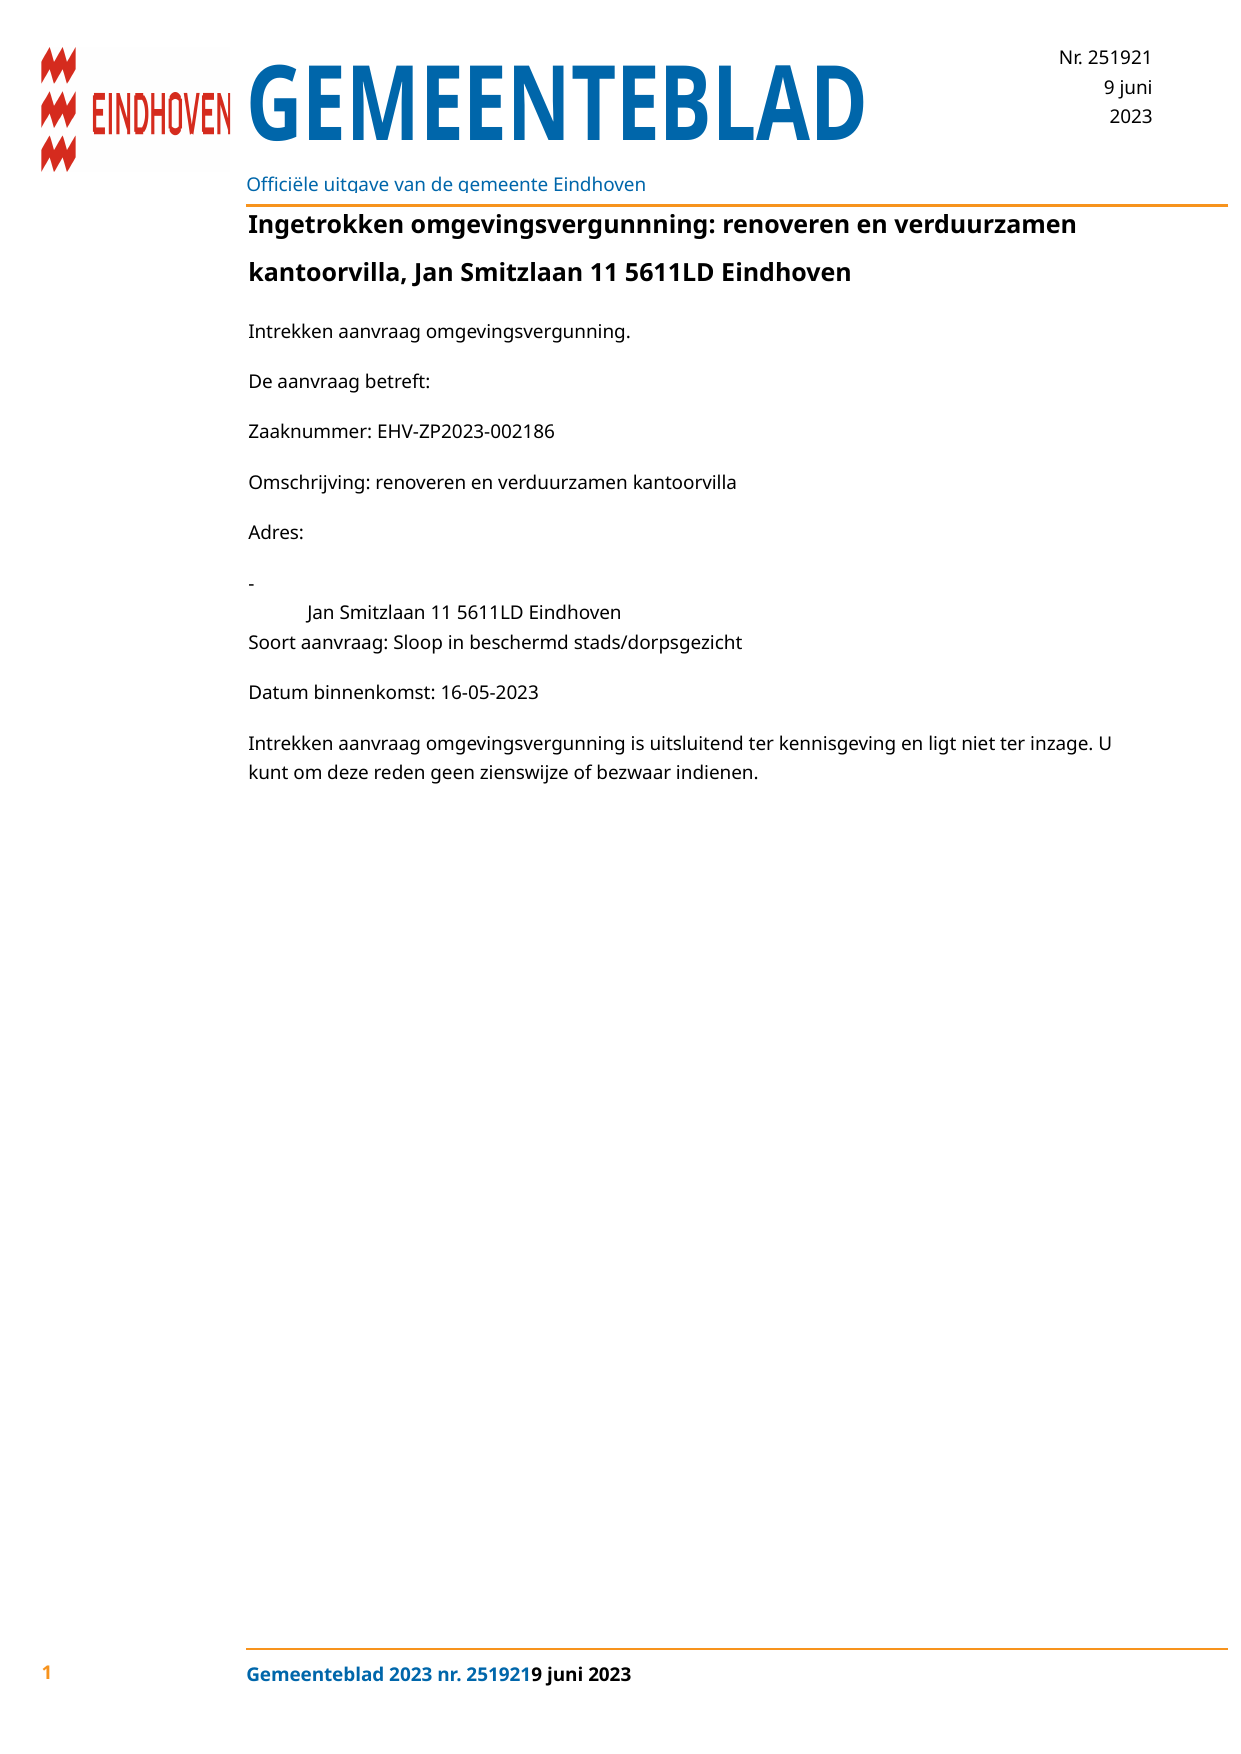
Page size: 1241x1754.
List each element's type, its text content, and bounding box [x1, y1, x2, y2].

text Ingetrokken omgevingsvergunnning: renoveren en verduurzamen kantoorvilla, Jan Smitzlaan 11 5611LD Eindhoven [248, 207, 1152, 288]
text De aanvraag betreft: [248, 368, 1152, 394]
text Zaaknummer: EHV-ZP2023-002186 [248, 419, 1152, 444]
text Intrekken aanvraag omgevingsvergunning. [248, 318, 1152, 344]
text Omschrijving: renoveren en verduurzamen kantoorvilla [248, 469, 1152, 495]
text Soort aanvraag: Sloop in beschermd stads/dorpsgezicht [248, 629, 1152, 655]
text Intrekken aanvraag omgevingsvergunning is uitsluitend ter kennisgeving en ligt niet ter inzage. U kunt om deze reden geen zienswijze of bezwaar indienen. [248, 730, 1152, 785]
text Datum binnenkomst: 16-05-2023 [248, 679, 1152, 705]
list Jan Smitzlaan 11 5611LD Eindhoven [248, 599, 1152, 625]
picture [41, 47, 231, 172]
text Adres: [248, 519, 1152, 545]
